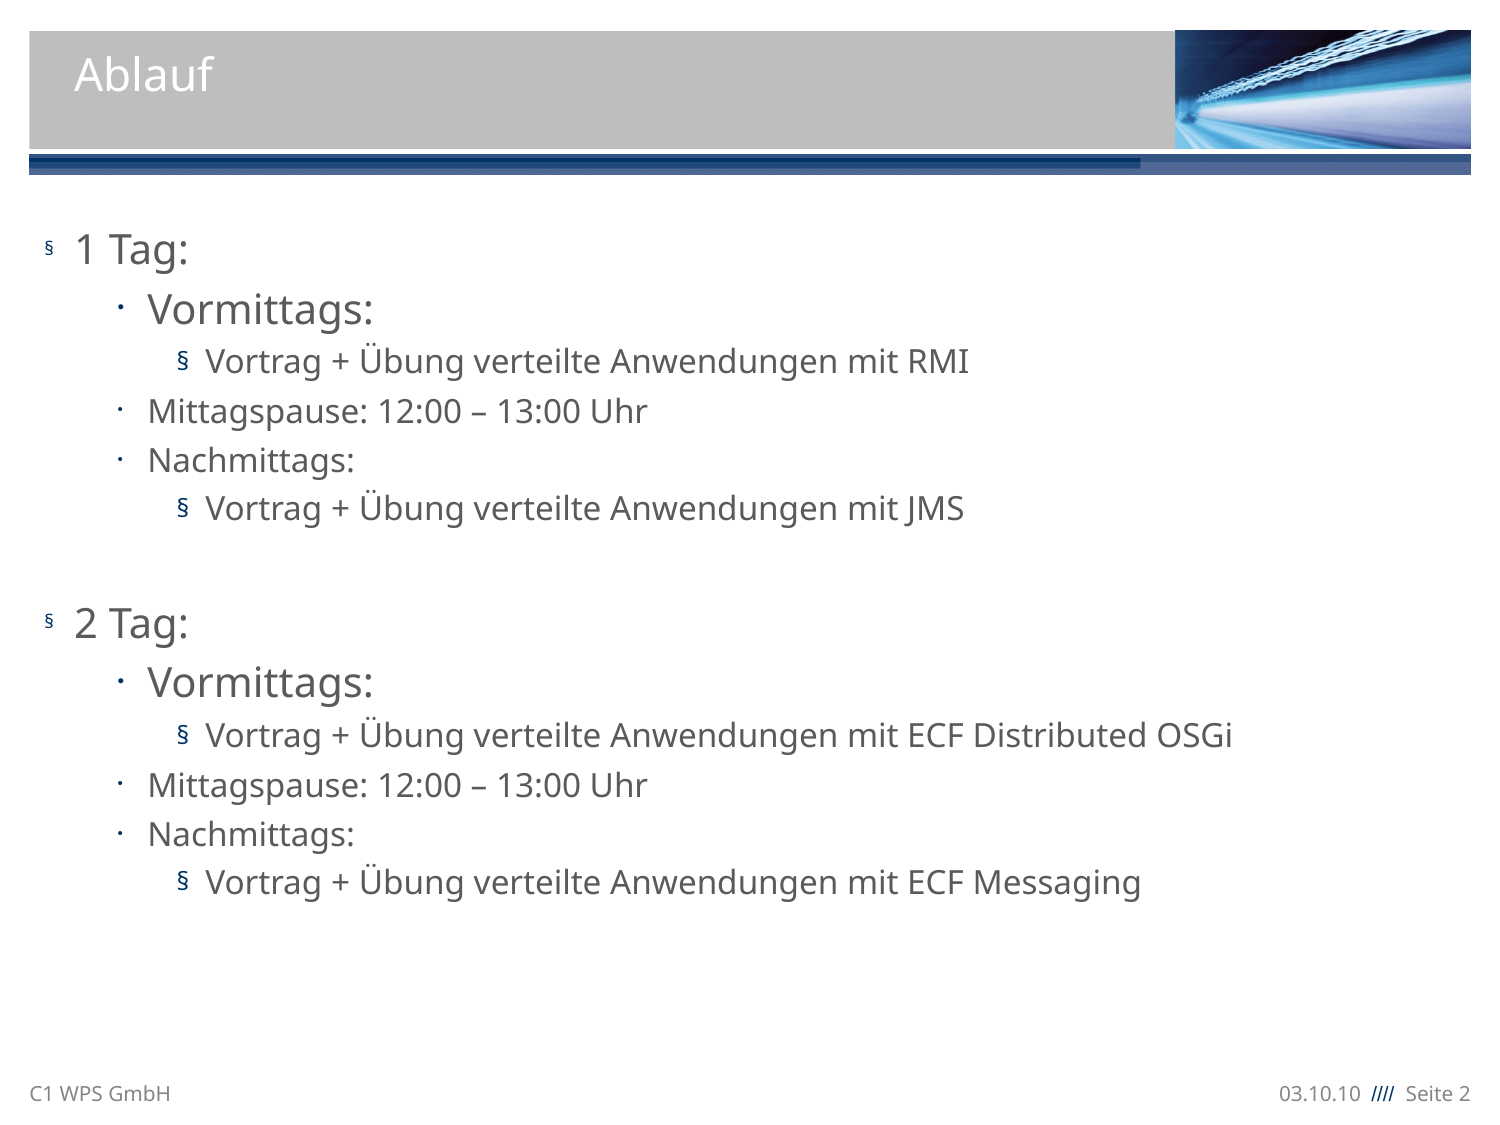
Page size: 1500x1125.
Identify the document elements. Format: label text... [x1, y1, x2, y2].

list 1 Tag: Vormittags: Vortrag + Übung verteilte Anwendungen mit RMI Mittagspause: 12:00 – 13:00 Uhr Nachmittags: Vortrag + Übung verteilte Anwendungen mit JMS 2 Tag: Vormittags: Vortrag + Übung verteilte Anwendungen mit ECF Distributed OSGi Mittagspause: 12:00 – 13:00 Uhr Nachmittags: Vortrag + Übung verteilte Anwendungen mit ECF Messaging [29, 208, 1471, 1059]
picture [29, 154, 1471, 175]
title Ablauf [29, 31, 1176, 149]
picture [1175, 30, 1471, 149]
